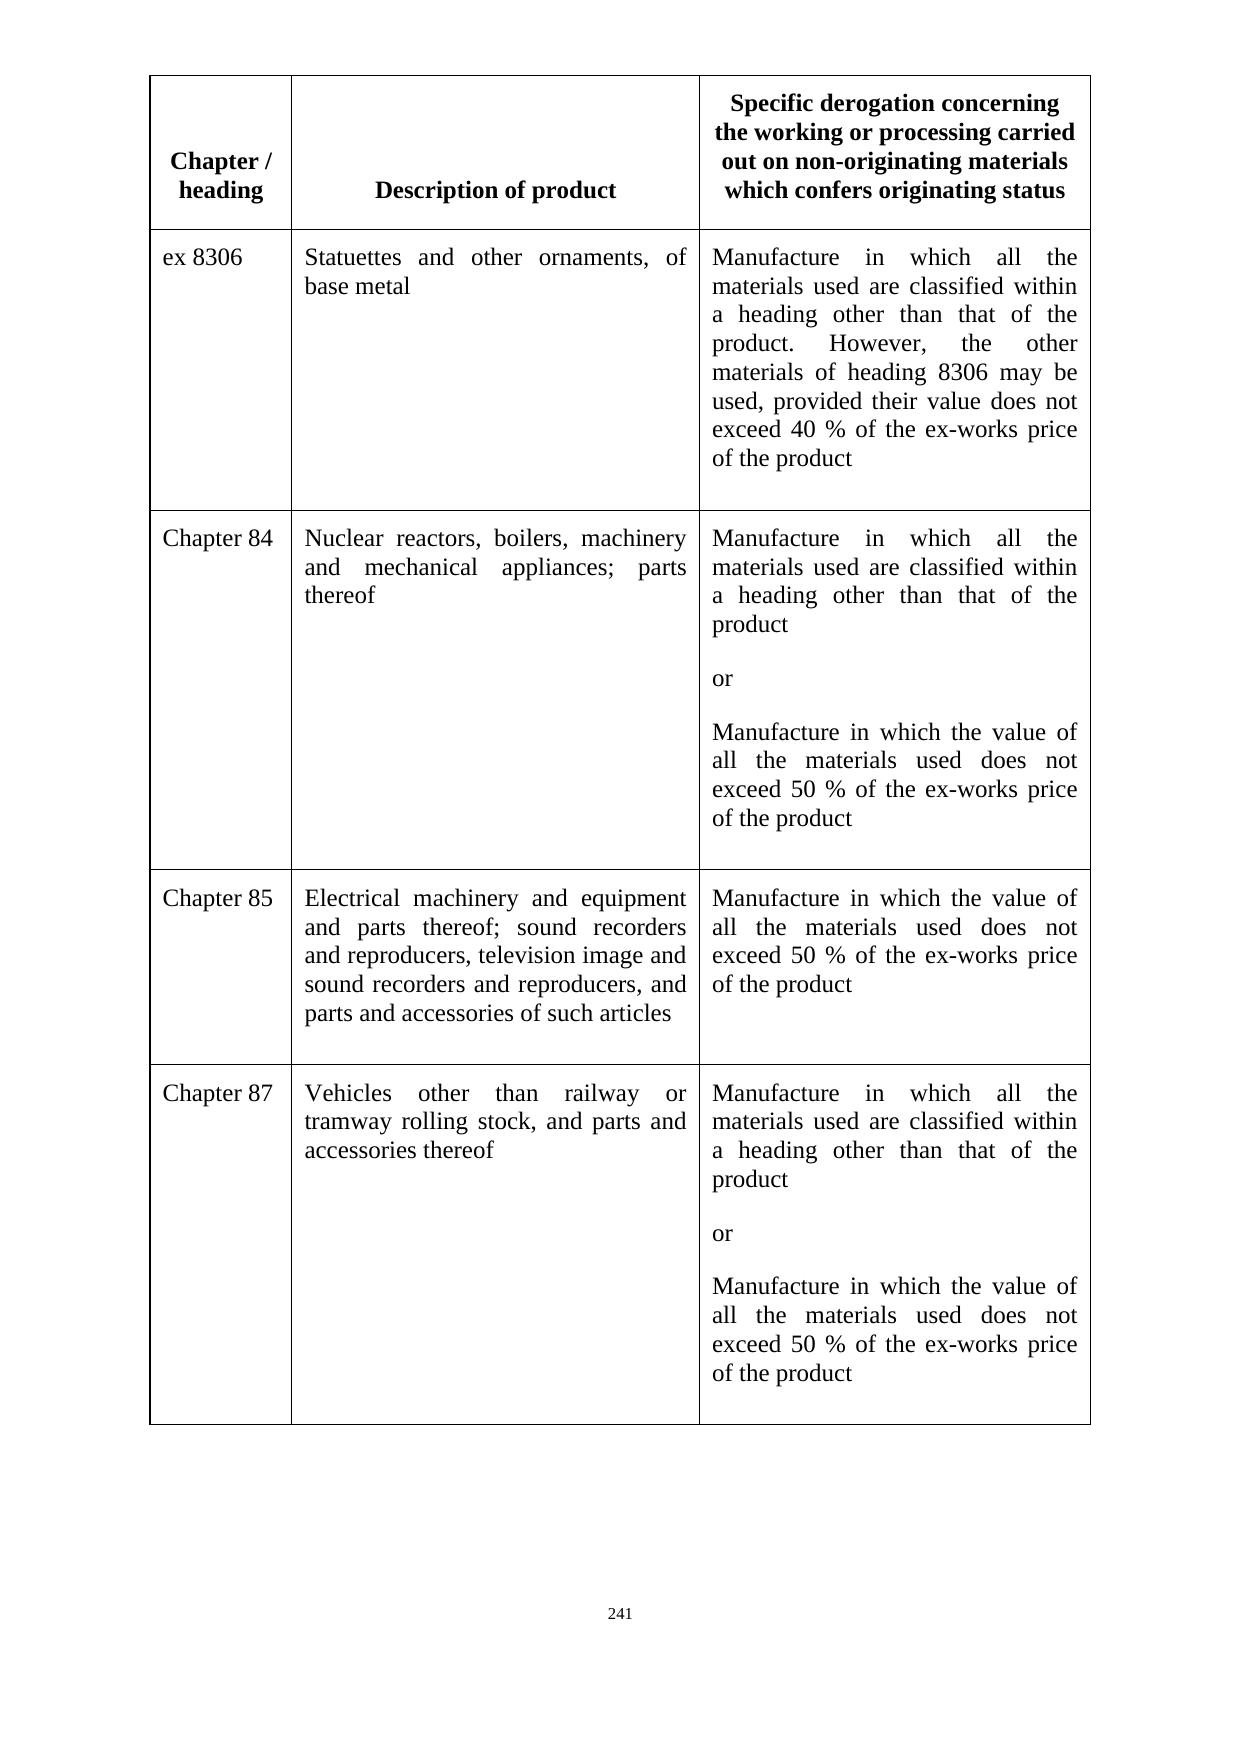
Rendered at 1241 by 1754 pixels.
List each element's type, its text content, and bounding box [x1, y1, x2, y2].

table_header Specific derogation concerning the working or processing carried out on non‐originating materials which confers originating status [700, 76, 1090, 228]
table_cell Chapter 87 [151, 1065, 291, 1424]
table_cell Manufacture in which the value of all the materials used does not exceed 50 % of the ex‐works price of the product [700, 870, 1090, 1064]
table_header Chapter / heading [151, 76, 291, 228]
table_cell Vehicles other than railway or tramway rolling stock, and parts and accessories thereof [292, 1065, 699, 1424]
table_cell Manufacture in which all the materials used are classified within a heading other than that of the product. However, the other materials of heading 8306 may be used, provided their value does not exceed 40 % of the ex‐works price of the product [700, 230, 1090, 509]
table_cell Manufacture in which all the materials used are classified within a heading other than that of the product or Manufacture in which the value of all the materials used does not exceed 50 % of the ex‐works price of the product [700, 1065, 1090, 1424]
table_header Description of product [292, 76, 699, 228]
table_cell Manufacture in which all the materials used are classified within a heading other than that of the product or Manufacture in which the value of all the materials used does not exceed 50 % of the ex‐works price of the product [700, 511, 1090, 869]
table_cell ex 8306 [151, 230, 291, 509]
table_cell Statuettes and other ornaments, of base metal [292, 230, 699, 509]
table_cell Chapter 85 [151, 870, 291, 1064]
table_cell Chapter 84 [151, 511, 291, 869]
table_cell Nuclear reactors, boilers, machinery and mechanical appliances; parts thereof [292, 511, 699, 869]
table_cell Electrical machinery and equipment and parts thereof; sound recorders and reproducers, television image and sound recorders and reproducers, and parts and accessories of such articles [292, 870, 699, 1064]
